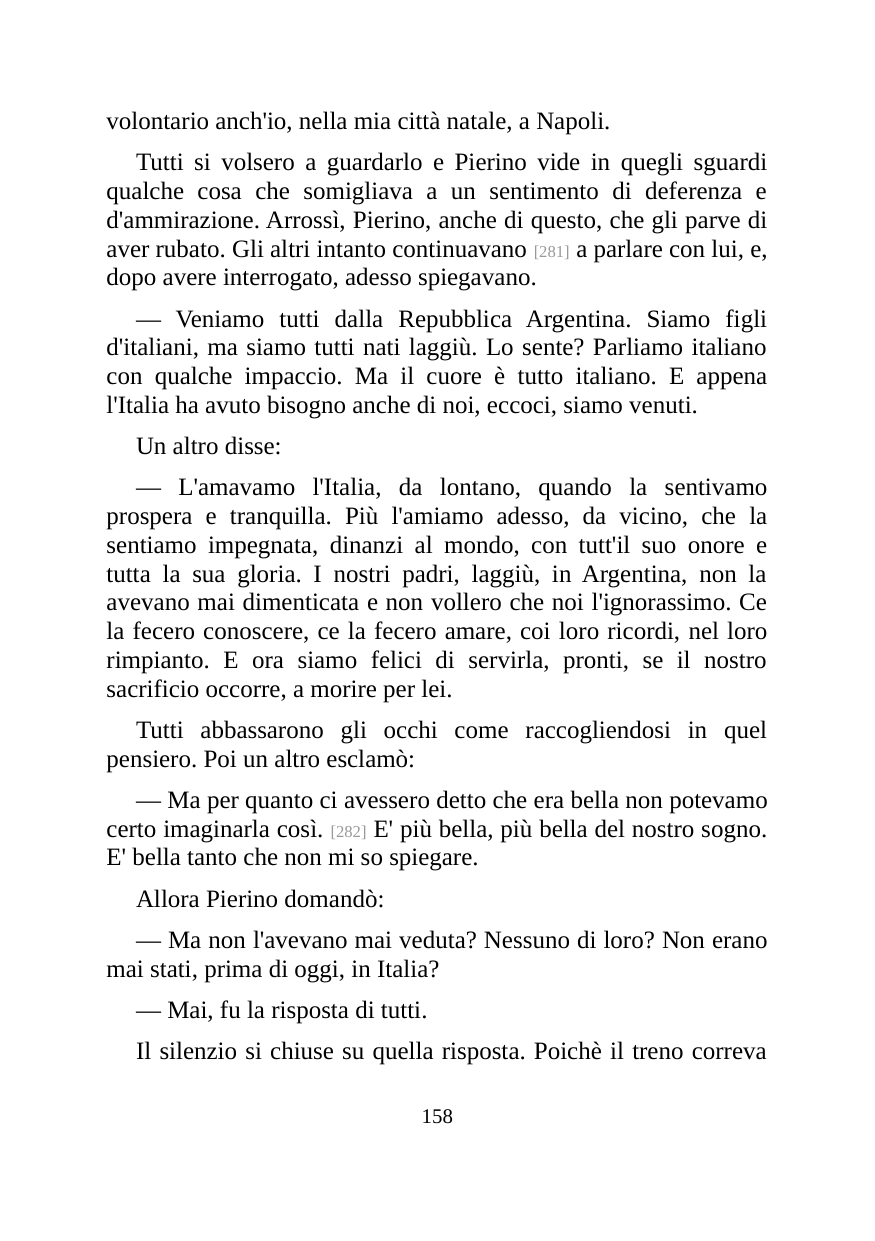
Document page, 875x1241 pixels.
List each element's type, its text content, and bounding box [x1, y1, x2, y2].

text Tutti si volsero a guardarlo e Pierino vide in quegli sguardi qualche cosa che somigliava a un sentimento di deferenza e d'ammirazione. Arrossì, Pierino, anche di questo, che gli parve di aver rubato. Gli altri intanto continuavano [281] a parlare con lui, e, dopo avere interrogato, adesso spiegavano. [106, 147, 768, 291]
text Allora Pierino domandò: [106, 884, 768, 912]
text volontario anch'io, nella mia città natale, a Napoli. [106, 106, 768, 135]
text — L'amavamo l'Italia, da lontano, quando la sentivamo prospera e tranquilla. Più l'amiamo adesso, da vicino, che la sentiamo impegnata, dinanzi al mondo, con tutt'il suo onore e tutta la sua gloria. I nostri padri, laggiù, in Argentina, non la avevano mai dimenticata e non vollero che noi l'ignorassimo. Ce la fecero conoscere, ce la fecero amare, coi loro ricordi, nel loro rimpianto. E ora siamo felici di servirla, pronti, se il nostro sacrificio occorre, a morire per lei. [106, 472, 768, 702]
text — Mai, fu la risposta di tutti. [106, 995, 768, 1024]
text Un altro disse: [106, 431, 768, 460]
text Tutti abbassarono gli occhi come raccogliendosi in quel pensiero. Poi un altro esclamò: [106, 715, 768, 772]
text — Ma non l'avevano mai veduta? Nessuno di loro? Non erano mai stati, prima di oggi, in Italia? [106, 925, 768, 982]
text — Veniamo tutti dalla Repubblica Argentina. Siamo figli d'italiani, ma siamo tutti nati laggiù. Lo sente? Parliamo italiano con qualche impaccio. Ma il cuore è tutto italiano. E appena l'Italia ha avuto bisogno anche di noi, eccoci, siamo venuti. [106, 304, 768, 419]
text Il silenzio si chiuse su quella risposta. Poichè il treno correva [106, 1036, 768, 1065]
text — Ma per quanto ci avessero detto che era bella non potevamo certo imaginarla così. [282] E' più bella, più bella del nostro sogno. E' bella tanto che non mi so spiegare. [106, 785, 768, 871]
